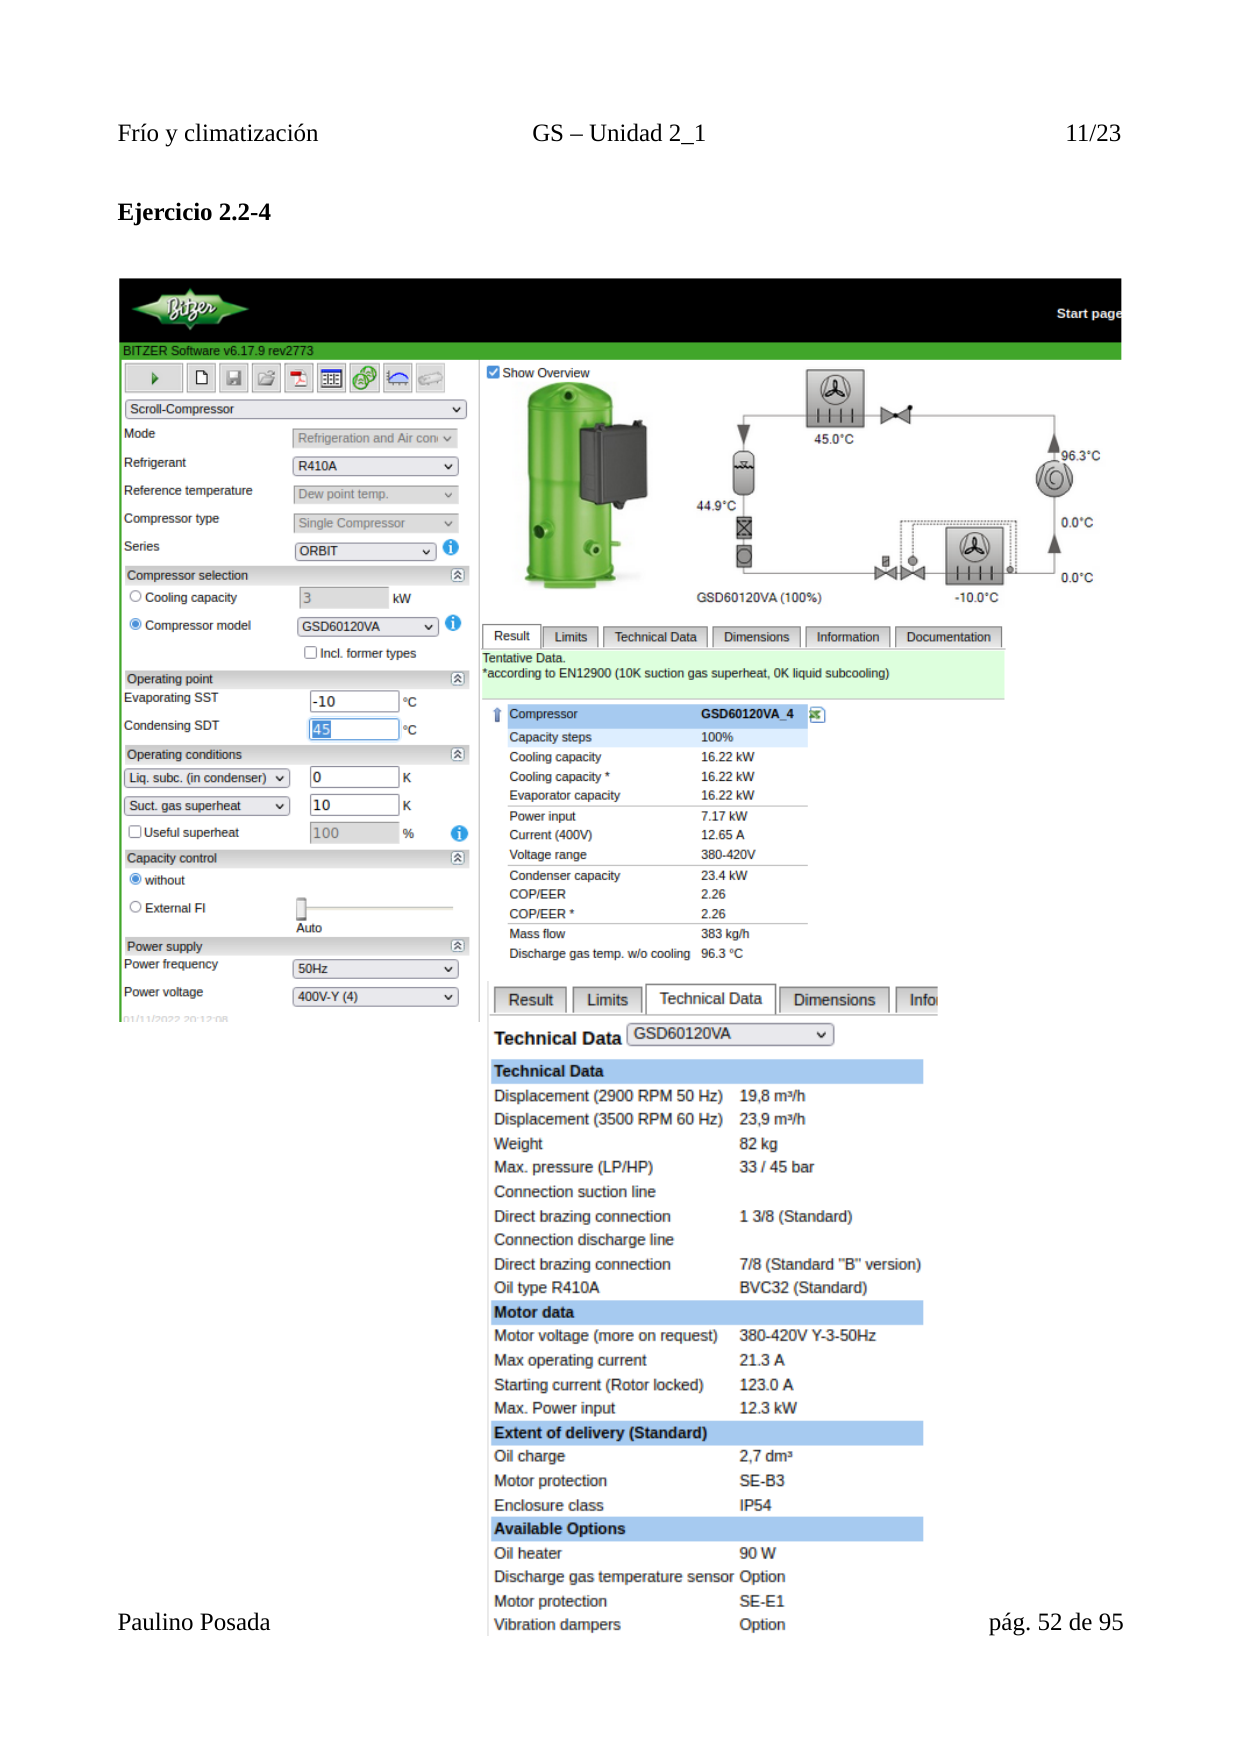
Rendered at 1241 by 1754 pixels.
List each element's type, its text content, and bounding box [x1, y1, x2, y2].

text Ejercicio 2.2-4 [117, 197, 1123, 226]
picture [117, 275, 1122, 1636]
